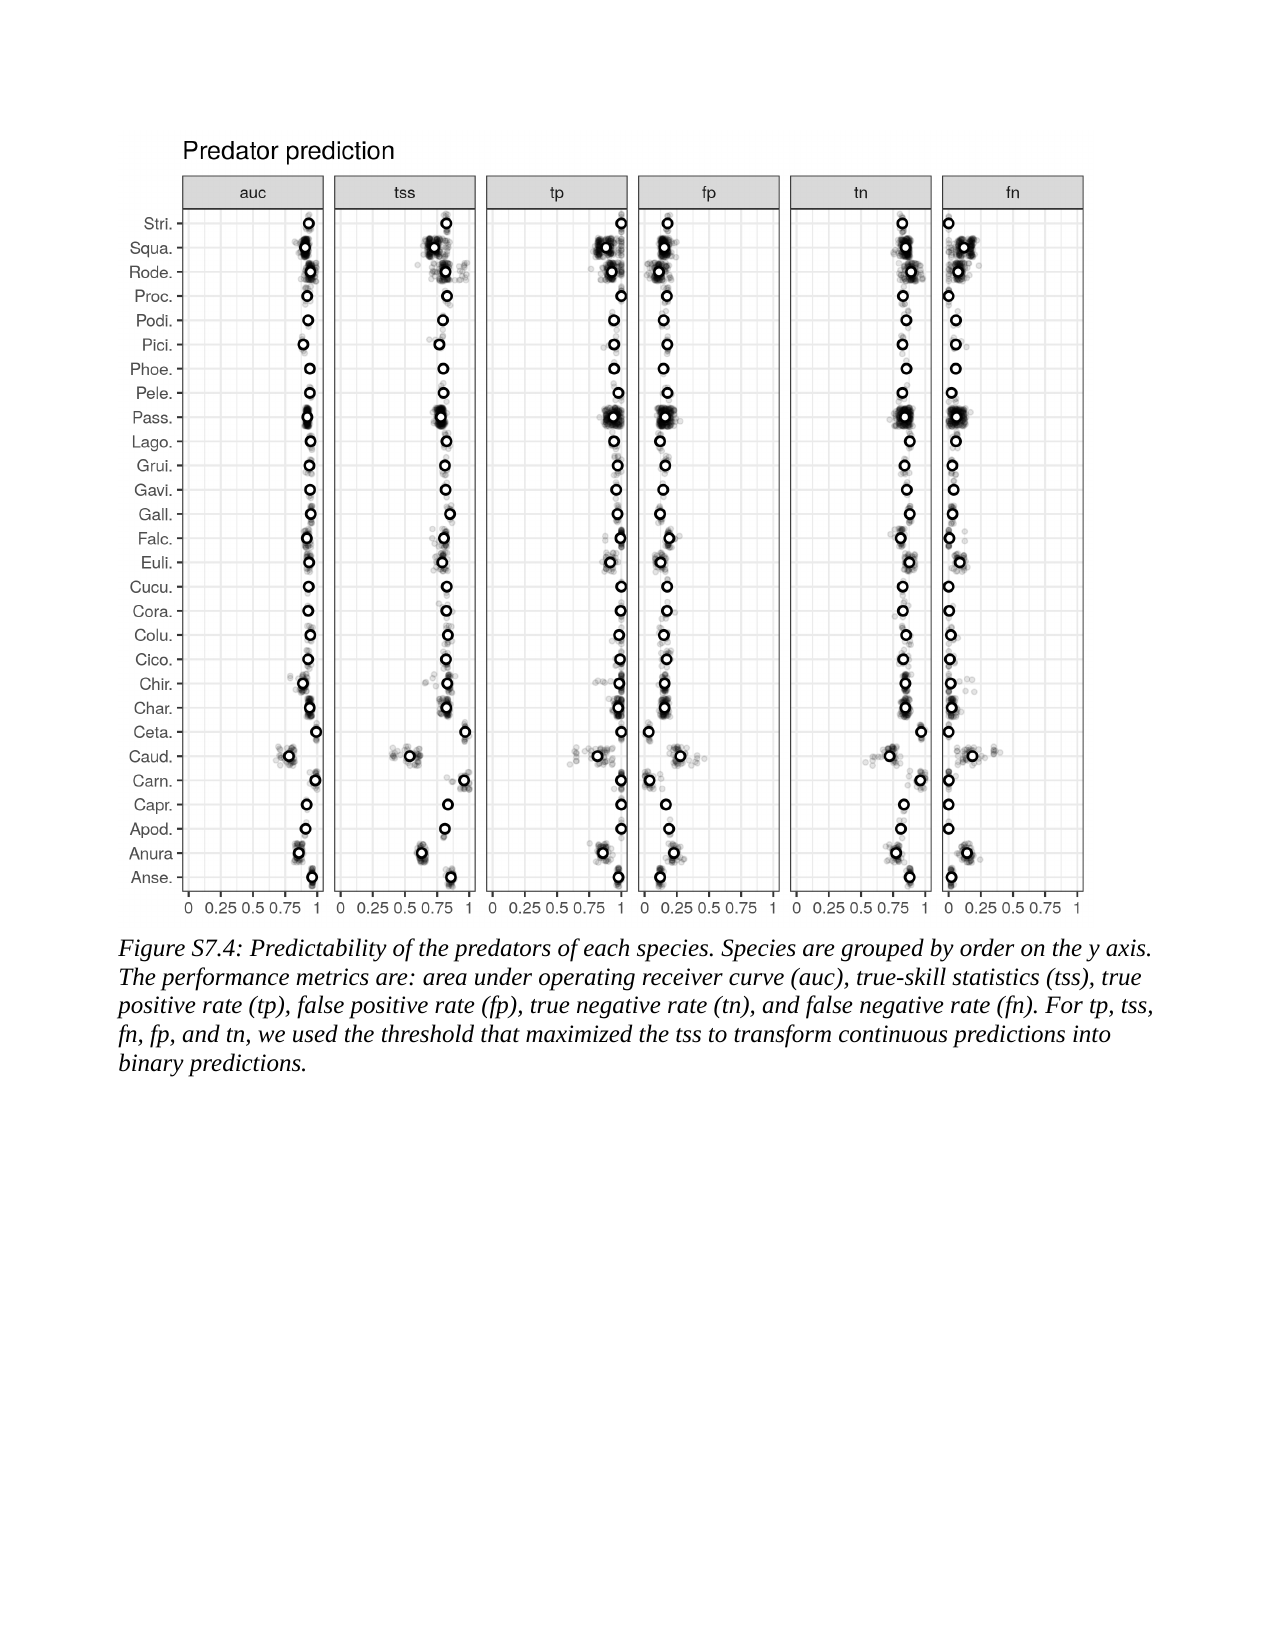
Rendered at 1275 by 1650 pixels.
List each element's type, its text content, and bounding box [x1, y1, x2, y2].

text Figure S7.4: Predictability of the predators of each species. Species are grouped by order on the y axis. The performance metrics are: area under operating receiver curve (auc), true-skill statistics (tss), true positive rate (tp), false positive rate (fp), true negative rate (tn), and false negative rate (fn). For tp, tss, fn, fp, and tn, we used the threshold that maximized the tss to transform continuous predictions into binary predictions. [118, 928, 1157, 1077]
picture [118, 130, 1094, 928]
